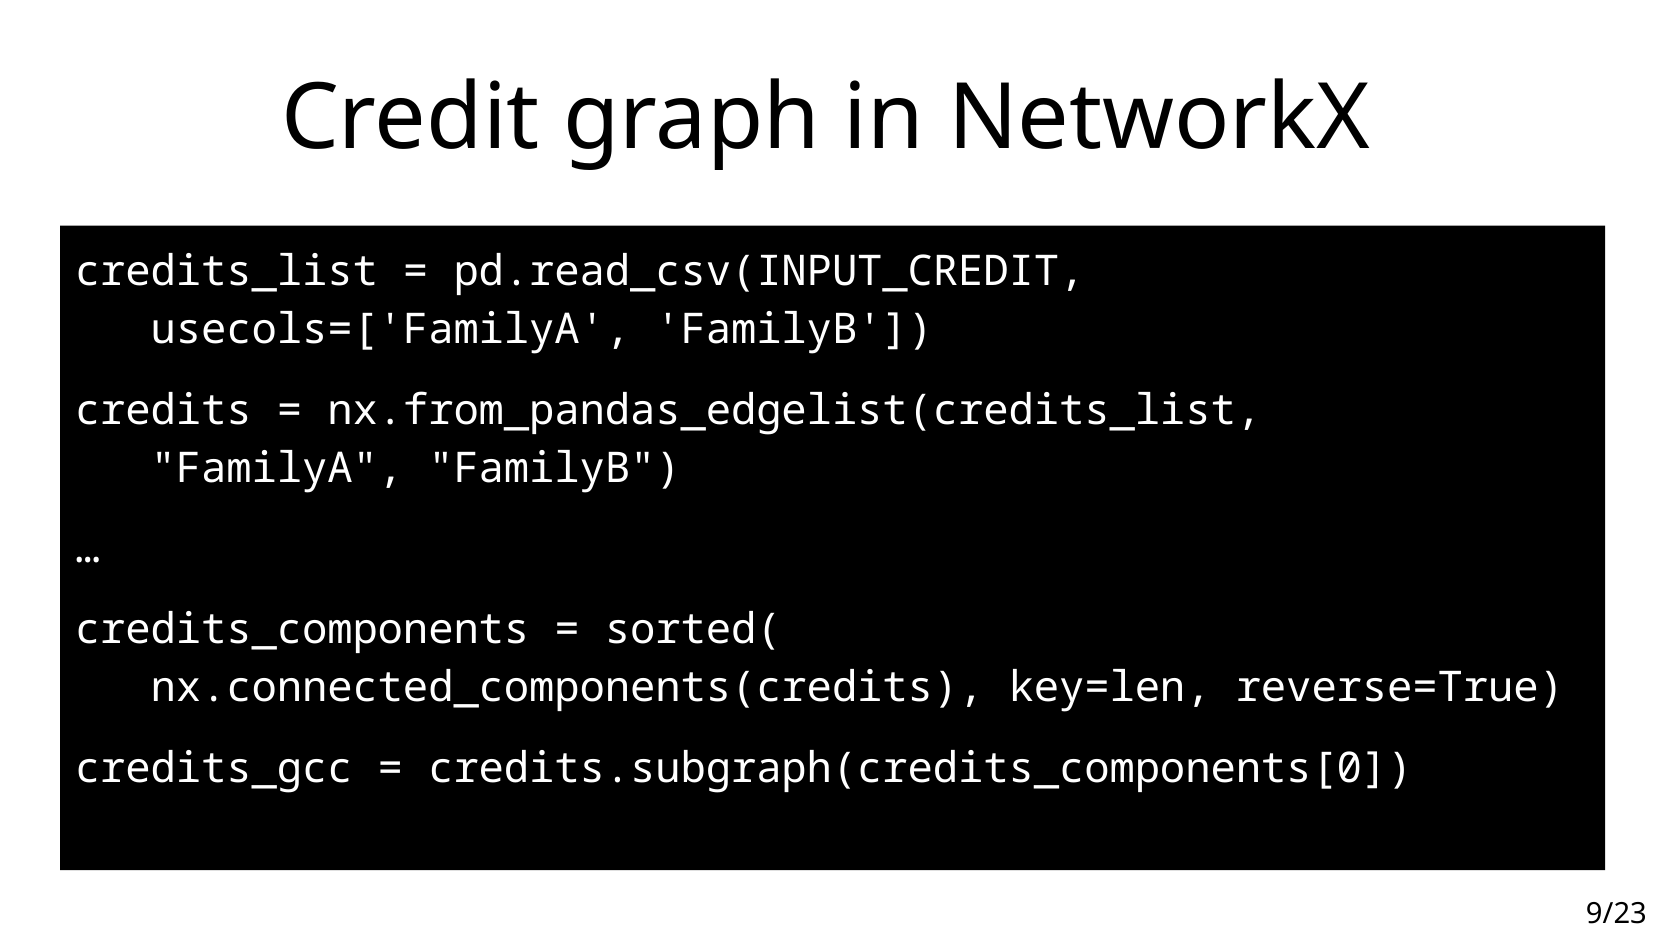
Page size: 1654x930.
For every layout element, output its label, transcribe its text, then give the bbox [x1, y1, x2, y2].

list credits_list = pd.read_csv(INPUT_CREDIT, usecols=['FamilyA', 'FamilyB']) credits = nx.from_pandas_edgelist(credits_list, "FamilyA", "FamilyB") … credits_components = sorted( nx.connected_components(credits), key=len, reverse=True) credits_gcc = credits.subgraph(credits_components[0]) [60, 225, 1606, 871]
title Credit graph in NetworkX [82, 1, 1571, 225]
